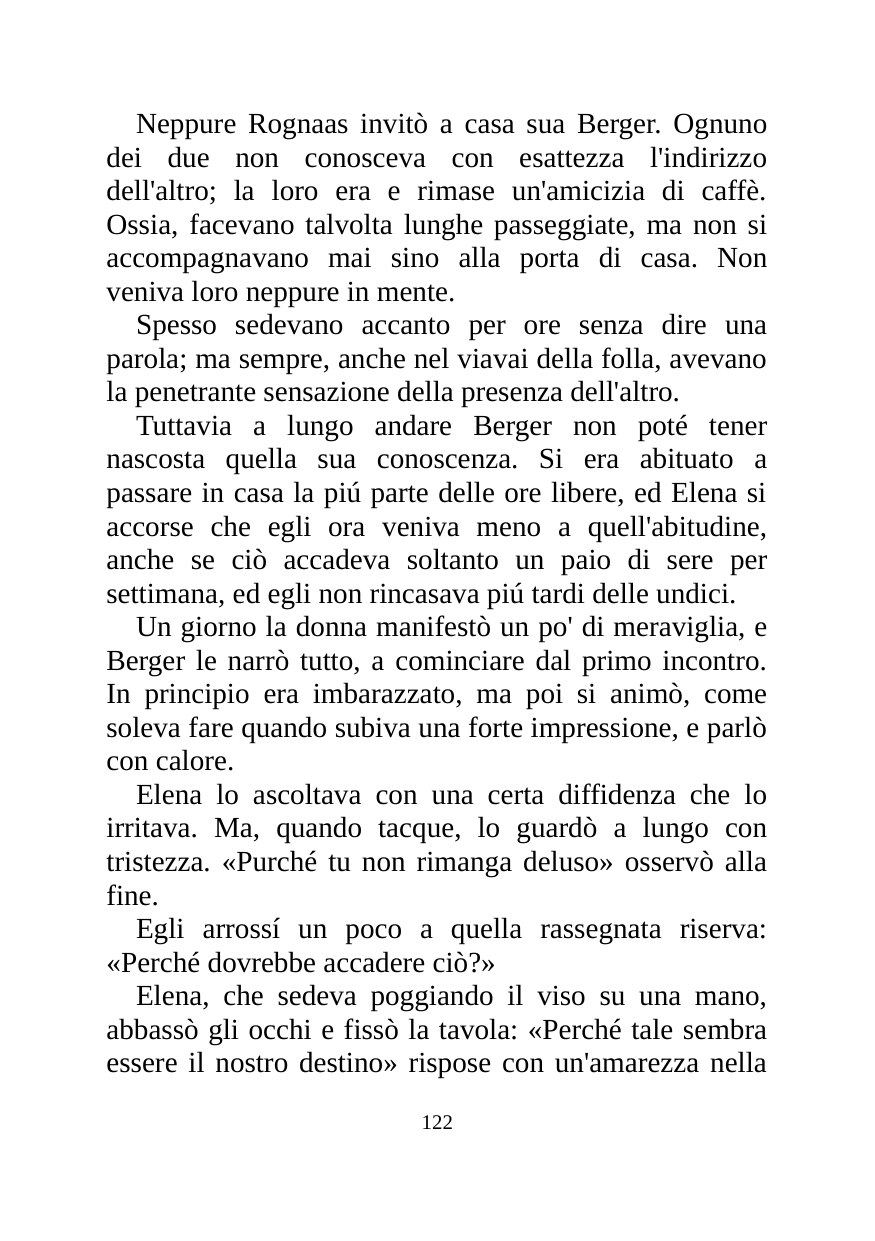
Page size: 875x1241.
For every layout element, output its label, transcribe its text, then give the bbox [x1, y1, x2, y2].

text Elena, che sedeva poggiando il viso su una mano, abbassò gli occhi e fissò la tavola: «Perché tale sembra essere il nostro destino» rispose con un'amarezza nella [106, 978, 768, 1079]
text Un giorno la donna manifestò un po' di meraviglia, e Berger le narrò tutto, a cominciare dal primo incontro. In principio era imbarazzato, ma poi si animò, come soleva fare quando subiva una forte impressione, e parlò con calore. [106, 609, 768, 777]
text Egli arrossí un poco a quella rassegnata riserva: «Perché dovrebbe accadere ciò?» [106, 911, 768, 978]
text Neppure Rognaas invitò a casa sua Berger. Ognuno dei due non conosceva con esattezza l'indirizzo dell'altro; la loro era e rimase un'amicizia di caffè. Ossia, facevano talvolta lunghe passeggiate, ma non si accompagnavano mai sino alla porta di casa. Non veniva loro neppure in mente. [106, 106, 768, 307]
text Elena lo ascoltava con una certa diffidenza che lo irritava. Ma, quando tacque, lo guardò a lungo con tristezza. «Purché tu non rimanga deluso» osservò alla fine. [106, 777, 768, 911]
text Spesso sedevano accanto per ore senza dire una parola; ma sempre, anche nel viavai della folla, avevano la penetrante sensazione della presenza dell'altro. [106, 307, 768, 408]
text Tuttavia a lungo andare Berger non poté tener nascosta quella sua conoscenza. Si era abituato a passare in casa la piú parte delle ore libere, ed Elena si accorse che egli ora veniva meno a quell'abitudine, anche se ciò accadeva soltanto un paio di sere per settimana, ed egli non rincasava piú tardi delle undici. [106, 408, 768, 609]
